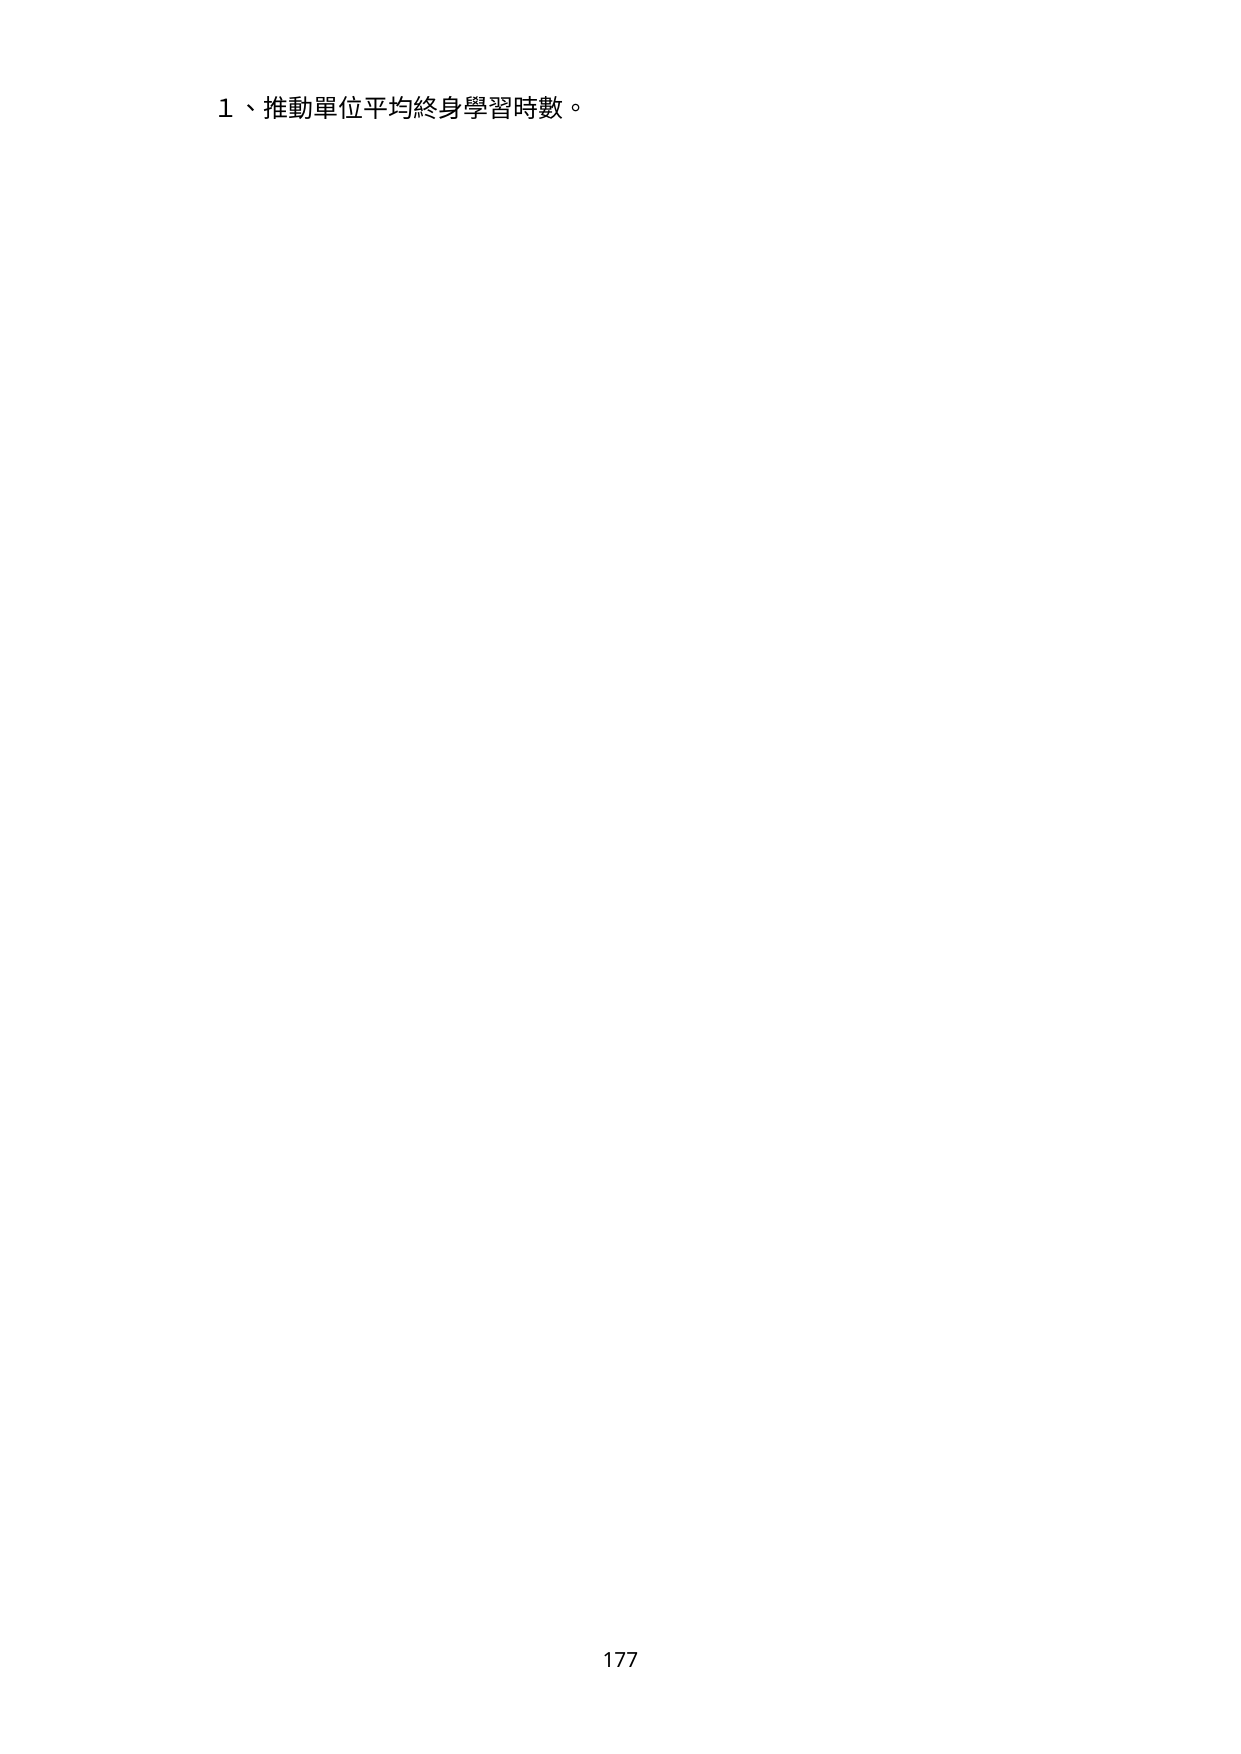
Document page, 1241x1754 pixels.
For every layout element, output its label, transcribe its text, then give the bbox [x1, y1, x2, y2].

text １、推動單位平均終身學習時數。 [214, 89, 1152, 125]
